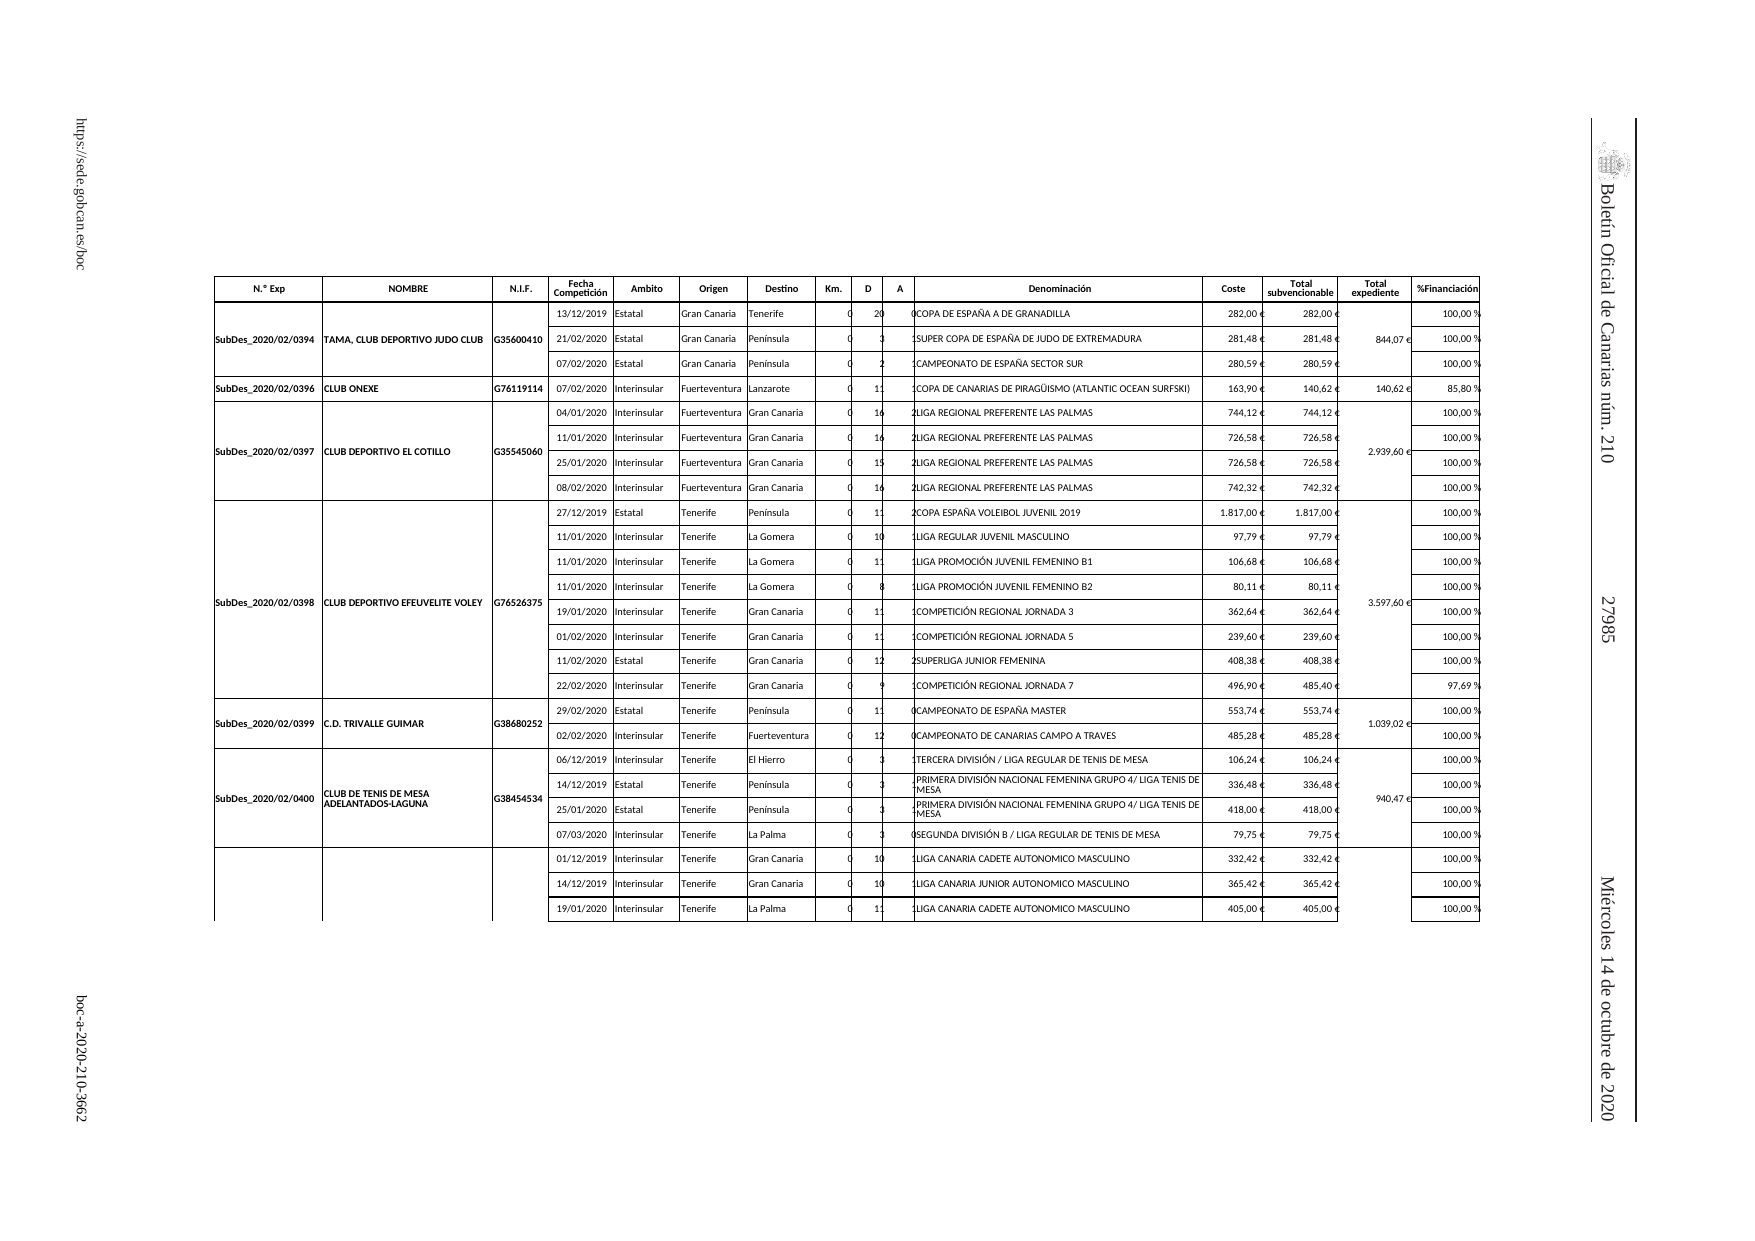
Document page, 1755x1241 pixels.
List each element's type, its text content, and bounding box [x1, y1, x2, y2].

table_cell 1.039,02 € [1338, 699, 1411, 748]
table_cell 0 [816, 674, 851, 698]
table_cell Interinsular [614, 550, 679, 574]
table_cell [493, 848, 548, 921]
table_cell LIGA REGIONAL PREFERENTE LAS PALMAS [915, 402, 1202, 425]
table_cell 332,42 € [1203, 848, 1262, 872]
table_cell 2 [883, 501, 914, 524]
table_cell 1 [883, 873, 914, 896]
table_cell 11 [852, 550, 882, 574]
table_cell 408,38 € [1263, 650, 1337, 673]
table_cell 08/02/2020 [549, 476, 613, 500]
table_cell 1 [883, 798, 914, 822]
table_cell Gran Canaria [748, 625, 815, 648]
table_cell 100,00 % [1412, 303, 1479, 326]
table_cell 3.597,60 € [1338, 501, 1411, 698]
table_cell COPA ESPAÑA VOLEIBOL JUVENIL 2019 [915, 501, 1202, 524]
table_cell Interinsular [614, 898, 679, 921]
table_cell Tenerife [680, 749, 747, 772]
table_cell SubDes_2020/02/0396 [215, 377, 322, 401]
table_cell Gran Canaria [748, 873, 815, 896]
table_cell 726,58 € [1263, 426, 1337, 450]
table_cell 281,48 € [1263, 327, 1337, 351]
table_cell CLUB DEPORTIVO EL COTILLO [323, 402, 492, 500]
table_cell 100,00 % [1412, 749, 1479, 772]
table_cell G35545060 [493, 402, 548, 500]
table_cell 100,00 % [1412, 774, 1479, 797]
table_cell 0 [816, 501, 851, 524]
table_header Ambito [614, 277, 679, 301]
table_cell LIGA PROMOCIÓN JUVENIL FEMENINO B1 [915, 550, 1202, 574]
table_cell Península [748, 798, 815, 822]
table_cell 2 [883, 476, 914, 500]
table_header Origen [680, 277, 747, 301]
table_cell G76119114 [493, 377, 548, 401]
table_cell 0 [816, 873, 851, 896]
table_cell 553,74 € [1203, 699, 1262, 723]
table_cell 0 [816, 724, 851, 748]
table_cell 11/01/2020 [549, 575, 613, 599]
table_cell COPA DE ESPAÑA A DE GRANADILLA [915, 303, 1202, 326]
table_cell 2.939,60 € [1338, 402, 1411, 500]
table_cell 0 [816, 699, 851, 723]
table_cell 2 [883, 402, 914, 425]
table_cell 11 [852, 600, 882, 624]
table_cell Tenerife [680, 501, 747, 524]
table_cell Tenerife [680, 798, 747, 822]
table_cell Interinsular [614, 724, 679, 748]
table_cell Gran Canaria [748, 674, 815, 698]
table_cell 0 [816, 848, 851, 872]
table_cell LIGA CANARIA CADETE AUTONOMICO MASCULINO [915, 898, 1202, 921]
table_cell Tenerife [680, 898, 747, 921]
table_cell Interinsular [614, 526, 679, 549]
table_cell 100,00 % [1412, 476, 1479, 500]
table_cell 0 [816, 327, 851, 351]
table_cell 1 [883, 575, 914, 599]
table_cell COMPETICIÓN REGIONAL JORNADA 7 [915, 674, 1202, 698]
table_cell COPA DE CANARIAS DE PIRAGÜISMO (ATLANTIC OCEAN SURFSKI) [915, 377, 1202, 401]
table_cell 1 [883, 526, 914, 549]
table_header Coste [1203, 277, 1262, 301]
table_cell Tenerife [680, 625, 747, 648]
table_cell 496,90 € [1203, 674, 1262, 698]
table_cell Tenerife [680, 550, 747, 574]
table_cell 0 [816, 650, 851, 673]
table_cell 100,00 % [1412, 426, 1479, 450]
text Boletín Oficial de Canarias núm. 210 [1598, 183, 1618, 464]
table_cell Estatal [614, 327, 679, 351]
table_cell 100,00 % [1412, 501, 1479, 524]
table_cell 726,58 € [1263, 451, 1337, 475]
table_cell 16 [852, 476, 882, 500]
table_cell 553,74 € [1263, 699, 1337, 723]
table_cell CAMPEONATO DE ESPAÑA MASTER [915, 699, 1202, 723]
table_cell 106,24 € [1263, 749, 1337, 772]
table_cell 744,12 € [1263, 402, 1337, 425]
table_cell 100,00 % [1412, 724, 1479, 748]
table_cell 0 [816, 575, 851, 599]
table_cell CLUB ONEXE [323, 377, 492, 401]
table_cell 14/12/2019 [549, 873, 613, 896]
table_cell 106,68 € [1263, 550, 1337, 574]
table_cell 1 [883, 848, 914, 872]
table_cell 281,48 € [1203, 327, 1262, 351]
table_cell 79,75 € [1203, 823, 1262, 847]
table_cell 362,64 € [1203, 600, 1262, 624]
table_cell 11 [852, 625, 882, 648]
table_cell 100,00 % [1412, 898, 1479, 921]
table_cell 485,28 € [1203, 724, 1262, 748]
table_header N.I.F. [493, 277, 548, 301]
text boc-a-2020-210-3662 [74, 995, 91, 1124]
table_cell SUPER COPA DE ESPAÑA DE JUDO DE EXTREMADURA [915, 327, 1202, 351]
table_cell 79,75 € [1263, 823, 1337, 847]
table_cell La Palma [748, 823, 815, 847]
table_cell PRIMERA DIVISIÓN NACIONAL FEMENINA GRUPO 4/ LIGA TENIS DE MESA [915, 798, 1202, 822]
table_cell SubDes_2020/02/0398 [215, 501, 322, 698]
table_cell 0 [816, 823, 851, 847]
table_cell 80,11 € [1203, 575, 1262, 599]
table_header Total expediente [1338, 277, 1411, 301]
table_cell 332,42 € [1263, 848, 1337, 872]
table_cell 742,32 € [1263, 476, 1337, 500]
table_cell Interinsular [614, 377, 679, 401]
table_cell 2 [883, 650, 914, 673]
table_cell Tenerife [680, 674, 747, 698]
table_cell Interinsular [614, 426, 679, 450]
table_cell Gran Canaria [680, 303, 747, 326]
table_cell Fuerteventura [680, 402, 747, 425]
table_cell 27/12/2019 [549, 501, 613, 524]
table_cell Gran Canaria [748, 650, 815, 673]
table_cell Tenerife [680, 575, 747, 599]
table_cell 844,07 € [1338, 303, 1411, 376]
table_cell Interinsular [614, 848, 679, 872]
table_cell 163,90 € [1203, 377, 1262, 401]
table_cell LIGA CANARIA CADETE AUTONOMICO MASCULINO [915, 848, 1202, 872]
table_cell Interinsular [614, 823, 679, 847]
table_cell 100,00 % [1412, 650, 1479, 673]
table_cell 365,42 € [1203, 873, 1262, 896]
table_cell 140,62 € [1338, 377, 1411, 401]
table_cell 362,64 € [1263, 600, 1337, 624]
table_cell Península [748, 327, 815, 351]
table_cell 1.817,00 € [1263, 501, 1337, 524]
table_cell 97,69 % [1412, 674, 1479, 698]
table_cell 418,00 € [1263, 798, 1337, 822]
table_cell 100,00 % [1412, 798, 1479, 822]
table_cell 0 [816, 377, 851, 401]
table_cell Tenerife [680, 873, 747, 896]
table_cell 10 [852, 526, 882, 549]
table_cell 11 [852, 501, 882, 524]
text Miércoles 14 de octubre de 2020 [1598, 876, 1618, 1124]
table_cell Tenerife [680, 650, 747, 673]
table_cell SEGUNDA DIVISIÓN B / LIGA REGULAR DE TENIS DE MESA [915, 823, 1202, 847]
table_cell LIGA REGIONAL PREFERENTE LAS PALMAS [915, 451, 1202, 475]
table_cell 3 [852, 327, 882, 351]
table_cell La Gomera [748, 526, 815, 549]
table_cell SubDes_2020/02/0394 [215, 303, 322, 376]
table_cell 405,00 € [1263, 898, 1337, 921]
table_cell 100,00 % [1412, 402, 1479, 425]
table_cell 280,59 € [1203, 352, 1262, 376]
table_cell CAMPEONATO DE CANARIAS CAMPO A TRAVES [915, 724, 1202, 748]
table_cell 01/02/2020 [549, 625, 613, 648]
table_cell 282,00 € [1203, 303, 1262, 326]
table_header NOMBRE [323, 277, 492, 301]
table_cell 106,24 € [1203, 749, 1262, 772]
table_cell 04/01/2020 [549, 402, 613, 425]
table_cell 0 [816, 352, 851, 376]
table_cell 100,00 % [1412, 526, 1479, 549]
table_cell Tenerife [680, 823, 747, 847]
table_cell 1 [883, 674, 914, 698]
table_cell 485,40 € [1263, 674, 1337, 698]
table_cell 336,48 € [1263, 774, 1337, 797]
table_cell C.D. TRIVALLE GUIMAR [323, 699, 492, 748]
table_cell Interinsular [614, 451, 679, 475]
table_cell 07/02/2020 [549, 352, 613, 376]
table_cell 11 [852, 699, 882, 723]
text https://sede.gobcan.es/boc [73, 118, 90, 273]
table_cell Tenerife [748, 303, 815, 326]
table_cell 11 [852, 898, 882, 921]
table_cell TERCERA DIVISIÓN / LIGA REGULAR DE TENIS DE MESA [915, 749, 1202, 772]
table_cell 1 [883, 377, 914, 401]
table_cell LIGA CANARIA JUNIOR AUTONOMICO MASCULINO [915, 873, 1202, 896]
table_cell [323, 848, 492, 921]
table_cell Gran Canaria [748, 402, 815, 425]
table_cell 742,32 € [1203, 476, 1262, 500]
table_cell LIGA REGIONAL PREFERENTE LAS PALMAS [915, 476, 1202, 500]
table_cell 15 [852, 451, 882, 475]
table_header Destino [748, 277, 815, 301]
table_cell 239,60 € [1203, 625, 1262, 648]
table_cell Interinsular [614, 600, 679, 624]
table_cell [215, 848, 322, 921]
table_cell 100,00 % [1412, 600, 1479, 624]
table_cell SubDes_2020/02/0397 [215, 402, 322, 500]
table_cell 0 [883, 823, 914, 847]
table_cell Fuerteventura [748, 724, 815, 748]
table_cell 239,60 € [1263, 625, 1337, 648]
table_cell 02/02/2020 [549, 724, 613, 748]
table_cell SubDes_2020/02/0400 [215, 749, 322, 847]
table_cell Estatal [614, 798, 679, 822]
table_cell 940,47 € [1338, 749, 1411, 847]
table_cell G76526375 [493, 501, 548, 698]
table_cell 1 [883, 774, 914, 797]
table_cell Interinsular [614, 749, 679, 772]
table_cell SubDes_2020/02/0399 [215, 699, 322, 748]
table_cell 0 [816, 426, 851, 450]
table_cell 3 [852, 774, 882, 797]
table_cell 13/12/2019 [549, 303, 613, 326]
table_cell 01/12/2019 [549, 848, 613, 872]
table_cell 11/01/2020 [549, 526, 613, 549]
table_cell Gran Canaria [748, 848, 815, 872]
table_cell Lanzarote [748, 377, 815, 401]
table_cell 0 [816, 898, 851, 921]
table_cell Tenerife [680, 699, 747, 723]
table_cell 19/01/2020 [549, 898, 613, 921]
table_cell 11 [852, 377, 882, 401]
table_cell 280,59 € [1263, 352, 1337, 376]
table_cell SUPERLIGA JUNIOR FEMENINA [915, 650, 1202, 673]
table_cell 11/01/2020 [549, 426, 613, 450]
table_cell 100,00 % [1412, 451, 1479, 475]
table_cell 07/02/2020 [549, 377, 613, 401]
table_cell 100,00 % [1412, 873, 1479, 896]
table_cell Tenerife [680, 526, 747, 549]
table_cell 12 [852, 650, 882, 673]
table_cell 2 [852, 352, 882, 376]
table_cell 1 [883, 327, 914, 351]
table_header N.º Exp [215, 277, 322, 301]
table_cell La Gomera [748, 550, 815, 574]
table_cell 140,62 € [1263, 377, 1337, 401]
table_cell G38680252 [493, 699, 548, 748]
table_cell CLUB DE TENIS DE MESA ADELANTADOS-LAGUNA [323, 749, 492, 847]
table_cell Interinsular [614, 674, 679, 698]
table_cell 726,58 € [1203, 451, 1262, 475]
table_cell 25/01/2020 [549, 798, 613, 822]
table_cell Fuerteventura [680, 476, 747, 500]
table_cell Fuerteventura [680, 377, 747, 401]
table_cell 1 [883, 352, 914, 376]
table_cell G38454534 [493, 749, 548, 847]
table_cell 408,38 € [1203, 650, 1262, 673]
table_cell 100,00 % [1412, 352, 1479, 376]
table_cell Estatal [614, 303, 679, 326]
table_cell 418,00 € [1203, 798, 1262, 822]
table_cell Fuerteventura [680, 451, 747, 475]
table_cell La Palma [748, 898, 815, 921]
table_cell 1.817,00 € [1203, 501, 1262, 524]
text 27985 [1598, 597, 1618, 646]
table_cell 485,28 € [1263, 724, 1337, 748]
table_cell 100,00 % [1412, 327, 1479, 351]
table_cell Gran Canaria [680, 327, 747, 351]
table_cell 336,48 € [1203, 774, 1262, 797]
table_cell 0 [816, 402, 851, 425]
table_cell Estatal [614, 699, 679, 723]
table_header Km. [816, 277, 851, 301]
table_cell Tenerife [680, 848, 747, 872]
table_cell PRIMERA DIVISIÓN NACIONAL FEMENINA GRUPO 4/ LIGA TENIS DE MESA [915, 774, 1202, 797]
table_cell Interinsular [614, 873, 679, 896]
table_cell Fuerteventura [680, 426, 747, 450]
table_cell Gran Canaria [748, 476, 815, 500]
table_cell 25/01/2020 [549, 451, 613, 475]
table_cell 0 [816, 451, 851, 475]
table_cell 0 [816, 625, 851, 648]
table_header Total subvencionable [1263, 277, 1337, 301]
table_cell Interinsular [614, 575, 679, 599]
table_cell 0 [816, 476, 851, 500]
table_cell El Hierro [748, 749, 815, 772]
table_cell 8 [852, 575, 882, 599]
table_cell 07/03/2020 [549, 823, 613, 847]
table_cell 100,00 % [1412, 699, 1479, 723]
table_cell 0 [883, 699, 914, 723]
table_cell 3 [852, 823, 882, 847]
table_cell 100,00 % [1412, 625, 1479, 648]
table_cell 11/01/2020 [549, 550, 613, 574]
table_cell 3 [852, 749, 882, 772]
table_cell 21/02/2020 [549, 327, 613, 351]
table_cell 22/02/2020 [549, 674, 613, 698]
table_cell 744,12 € [1203, 402, 1262, 425]
table_cell 0 [816, 550, 851, 574]
table_cell 1 [883, 898, 914, 921]
table_cell Estatal [614, 650, 679, 673]
table_cell 0 [816, 798, 851, 822]
table_cell COMPETICIÓN REGIONAL JORNADA 5 [915, 625, 1202, 648]
table_header Denominación [915, 277, 1202, 301]
table_cell 9 [852, 674, 882, 698]
table_header %Financiación [1412, 277, 1479, 301]
table_cell Estatal [614, 501, 679, 524]
table_cell 405,00 € [1203, 898, 1262, 921]
table_cell 97,79 € [1263, 526, 1337, 549]
table_cell 1 [883, 600, 914, 624]
table_cell LIGA REGIONAL PREFERENTE LAS PALMAS [915, 426, 1202, 450]
table_cell 19/01/2020 [549, 600, 613, 624]
table_cell CAMPEONATO DE ESPAÑA SECTOR SUR [915, 352, 1202, 376]
table_cell 16 [852, 426, 882, 450]
table_cell 0 [883, 303, 914, 326]
table_cell LIGA PROMOCIÓN JUVENIL FEMENINO B2 [915, 575, 1202, 599]
table_cell Península [748, 774, 815, 797]
table_cell 85,80 % [1412, 377, 1479, 401]
table_cell 1 [883, 749, 914, 772]
table_cell 2 [883, 451, 914, 475]
table_cell 365,42 € [1263, 873, 1337, 896]
table_cell 0 [816, 600, 851, 624]
table_cell Tenerife [680, 774, 747, 797]
table_cell Tenerife [680, 600, 747, 624]
table_cell 16 [852, 402, 882, 425]
table_cell 10 [852, 873, 882, 896]
table_cell Gran Canaria [748, 426, 815, 450]
table_cell Península [748, 352, 815, 376]
table_cell 100,00 % [1412, 575, 1479, 599]
table_cell Interinsular [614, 476, 679, 500]
table_cell TAMA, CLUB DEPORTIVO JUDO CLUB [323, 303, 492, 376]
table_header A [883, 277, 914, 301]
table_cell 97,79 € [1203, 526, 1262, 549]
table_cell 14/12/2019 [549, 774, 613, 797]
table_cell 80,11 € [1263, 575, 1337, 599]
table_cell [1338, 848, 1411, 921]
table_cell 1 [883, 550, 914, 574]
table_cell Estatal [614, 774, 679, 797]
table_cell G35600410 [493, 303, 548, 376]
table_cell Gran Canaria [748, 451, 815, 475]
table_cell 10 [852, 848, 882, 872]
table_cell 0 [883, 724, 914, 748]
table_cell 282,00 € [1263, 303, 1337, 326]
table_cell 726,58 € [1203, 426, 1262, 450]
table_cell 100,00 % [1412, 823, 1479, 847]
table_header D [852, 277, 882, 301]
table_cell 100,00 % [1412, 550, 1479, 574]
table_cell 0 [816, 749, 851, 772]
table_cell 106,68 € [1203, 550, 1262, 574]
table_cell 11/02/2020 [549, 650, 613, 673]
table_cell 3 [852, 798, 882, 822]
table_cell 0 [816, 774, 851, 797]
table_cell 1 [883, 625, 914, 648]
table_cell Península [748, 501, 815, 524]
table_cell Tenerife [680, 724, 747, 748]
table_cell CLUB DEPORTIVO EFEUVELITE VOLEY [323, 501, 492, 698]
table_cell COMPETICIÓN REGIONAL JORNADA 3 [915, 600, 1202, 624]
table_cell Interinsular [614, 625, 679, 648]
table_cell Gran Canaria [680, 352, 747, 376]
table_cell 2 [883, 426, 914, 450]
table_cell Gran Canaria [748, 600, 815, 624]
table_cell 0 [816, 526, 851, 549]
table_cell 12 [852, 724, 882, 748]
table_cell 0 [816, 303, 851, 326]
table_cell 29/02/2020 [549, 699, 613, 723]
table_cell Estatal [614, 352, 679, 376]
table_cell 06/12/2019 [549, 749, 613, 772]
table_cell 20 [852, 303, 882, 326]
table_cell 100,00 % [1412, 848, 1479, 872]
table_cell Interinsular [614, 402, 679, 425]
table_cell LIGA REGULAR JUVENIL MASCULINO [915, 526, 1202, 549]
table_cell Península [748, 699, 815, 723]
table_cell La Gomera [748, 575, 815, 599]
table_header Fecha Competición [549, 277, 613, 301]
